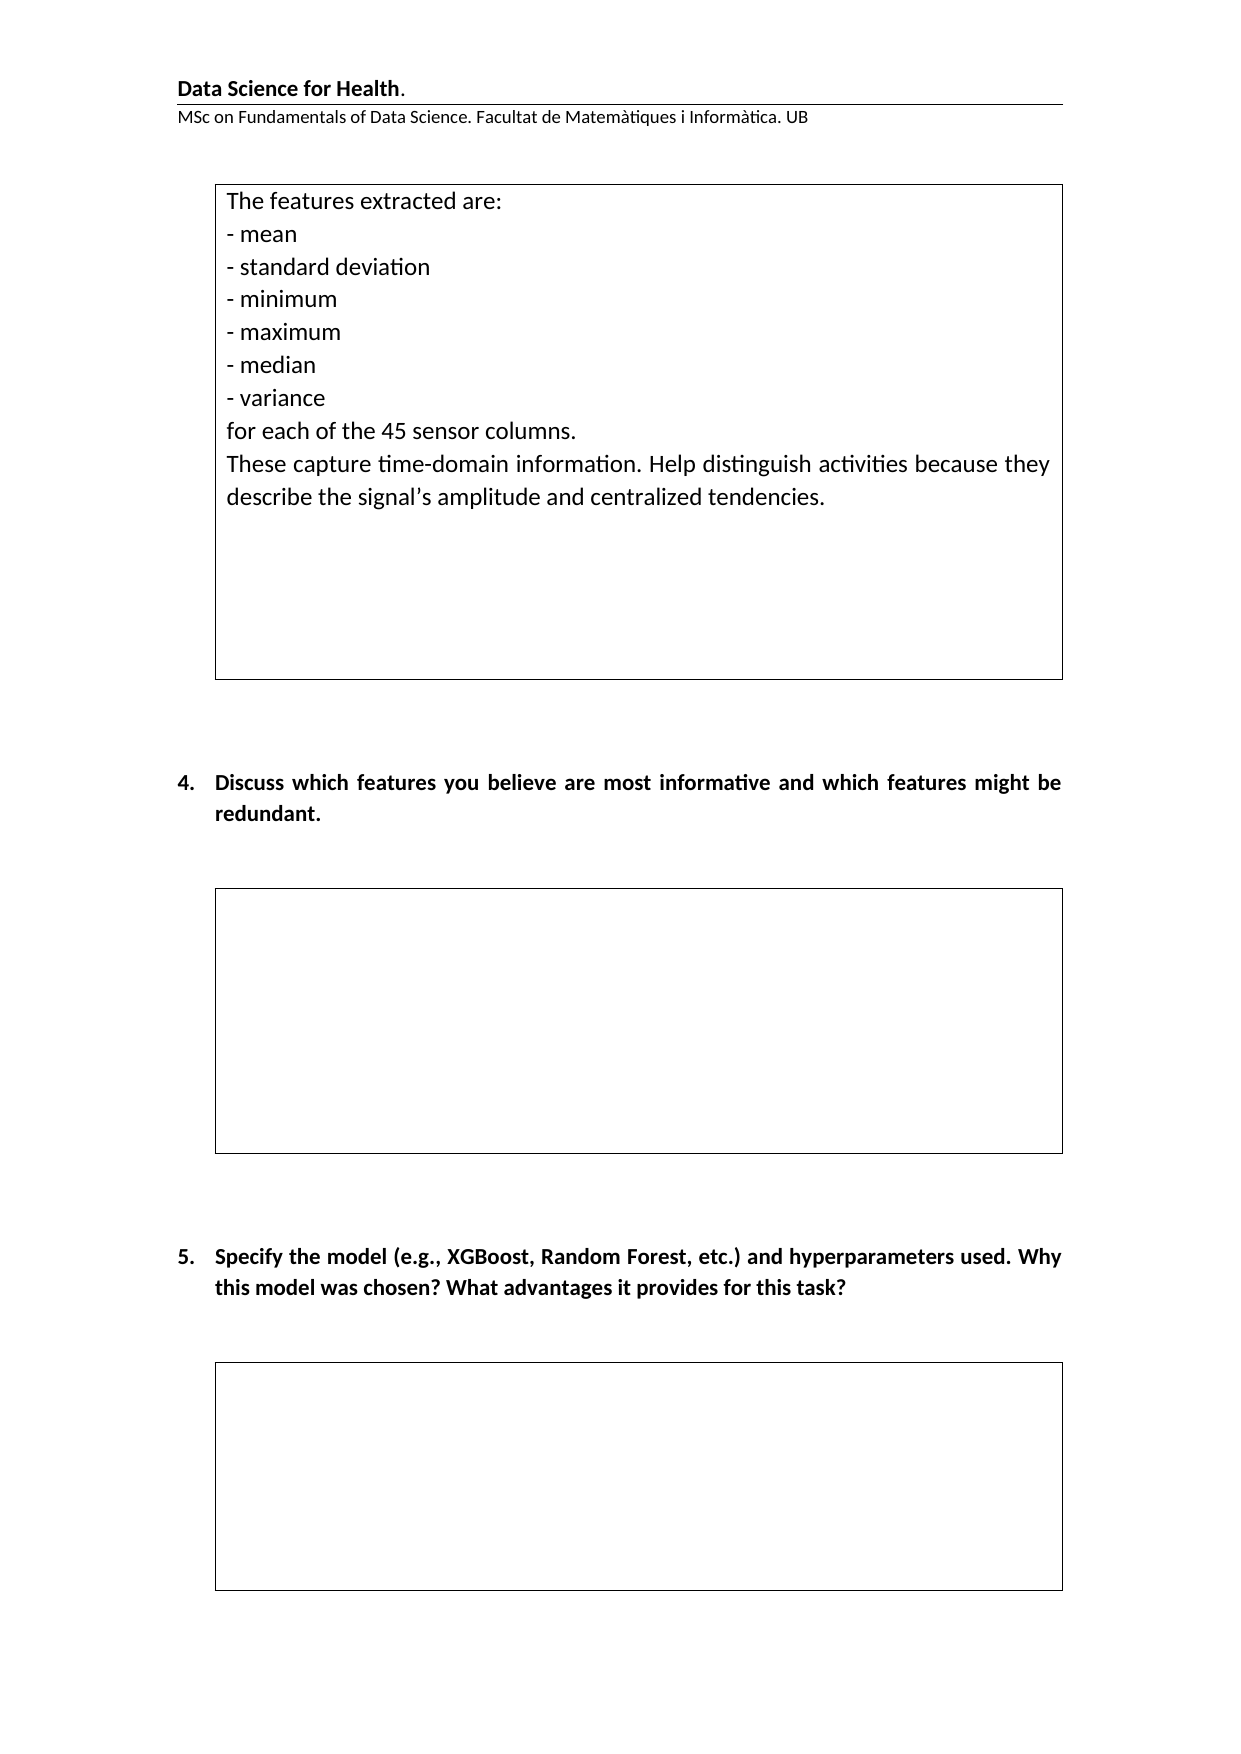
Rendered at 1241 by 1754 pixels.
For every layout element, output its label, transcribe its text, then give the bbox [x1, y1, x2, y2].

table_header The features extracted are: - mean - standard deviation - minimum - maximum - median - variance for each of the 45 sensor columns. These capture time-domain information. Help distinguish activities because they describe the signal’s amplitude and centralized tendencies. [216, 185, 1062, 678]
table_header [216, 889, 1062, 1152]
table_header [216, 1363, 1062, 1590]
list Discuss which features you believe are most informative and which features might be redundant. [177, 768, 1063, 827]
list Specify the model (e.g., XGBoost, Random Forest, etc.) and hyperparameters used. Why this model was chosen? What advantages it provides for this task? [177, 1242, 1063, 1301]
